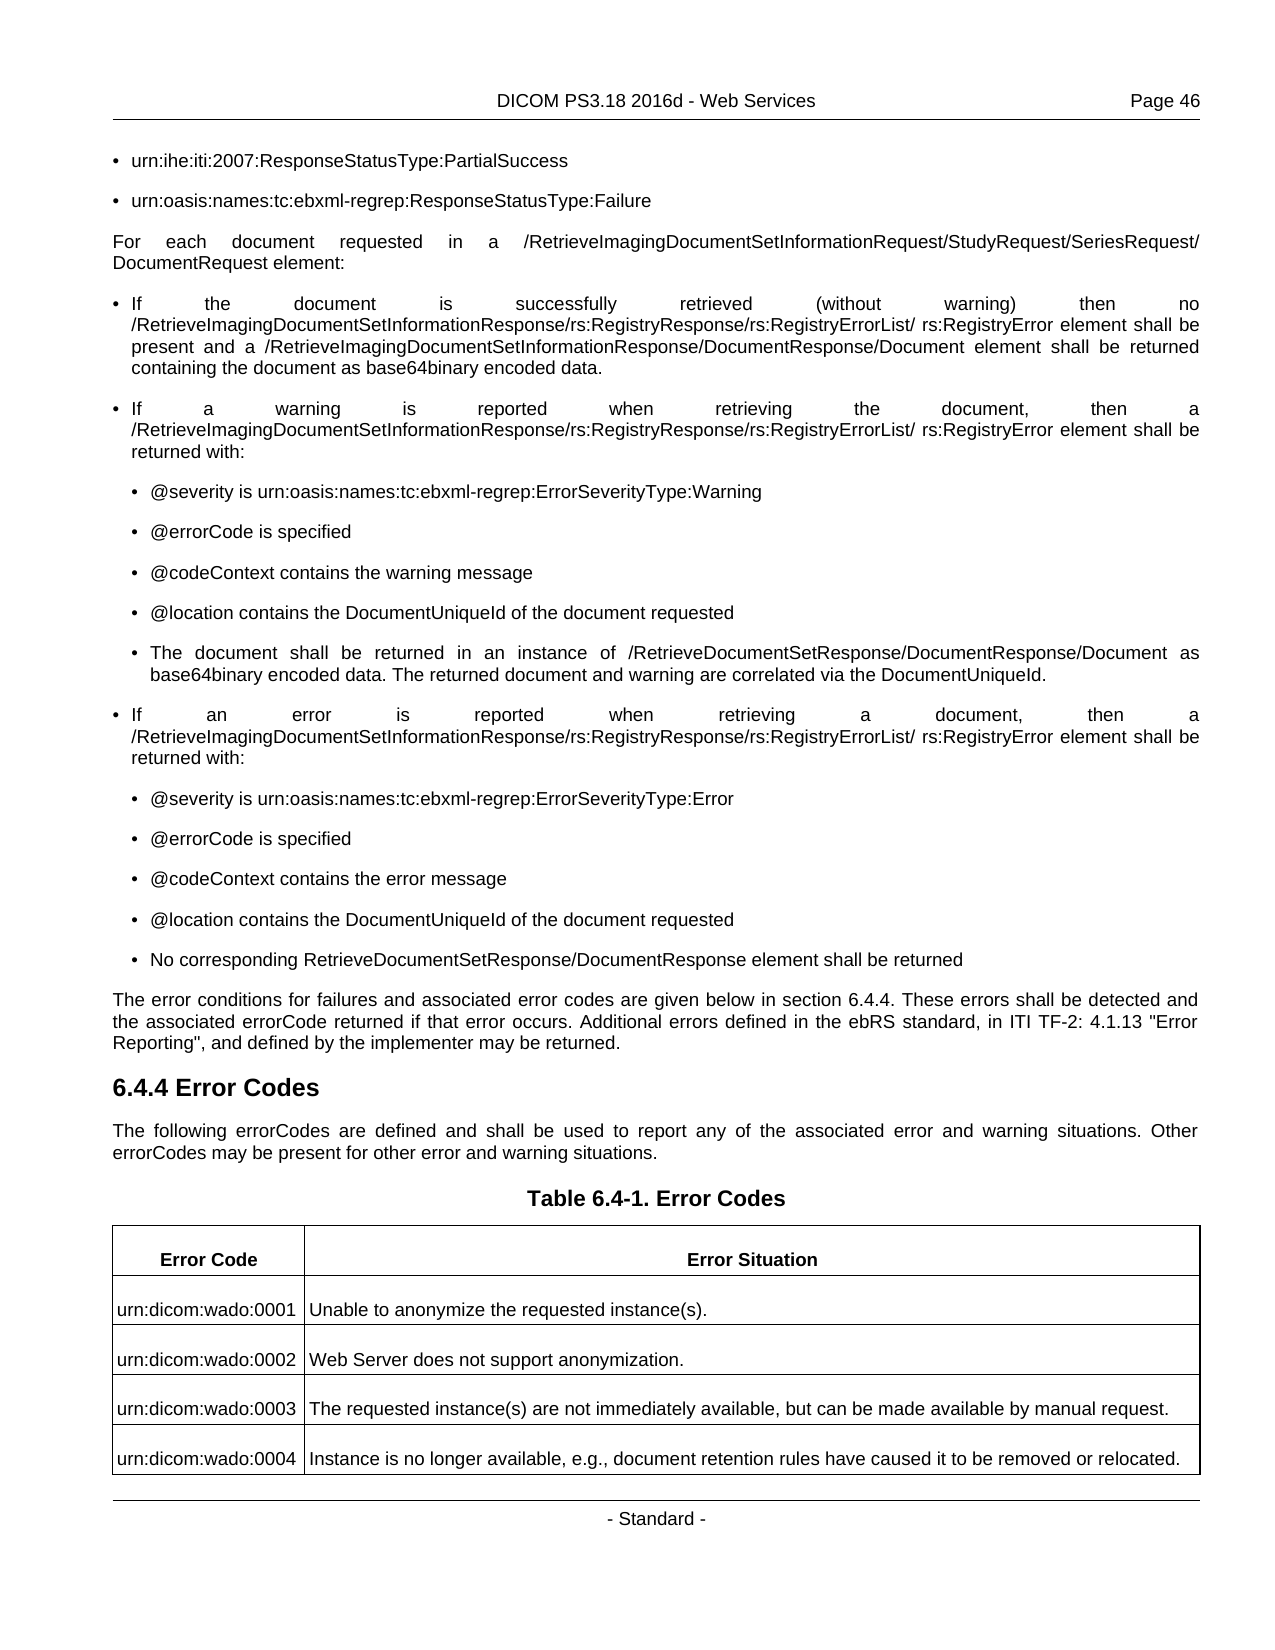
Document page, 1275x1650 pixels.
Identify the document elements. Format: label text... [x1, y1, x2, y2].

table_cell Unable to anonymize the requested instance(s). [305, 1276, 1199, 1324]
text The error conditions for failures and associated error codes are given below in section 6.4.4. These errors shall be detected and the associated errorCode returned if that error occurs. Additional errors defined in the ebRS standard, in ITI TF-2: 4.1.13 "Error Reporting", and defined by the implementer may be returned. [112, 989, 1200, 1054]
list @errorCode is specified [131, 828, 1200, 849]
text 6.4.4 Error Codes [112, 1072, 1200, 1101]
list If an error is reported when retrieving a document, then a /RetrieveImagingDocumentSetInformationResponse/rs:RegistryResponse/rs:RegistryErrorList/ rs:RegistryError element shall be returned with: [112, 704, 1200, 769]
list @location contains the DocumentUniqueId of the document requested [131, 908, 1200, 930]
table_cell urn:dicom:wado:0001 [113, 1276, 304, 1324]
table_cell urn:dicom:wado:0004 [113, 1425, 304, 1473]
table_cell urn:dicom:wado:0003 [113, 1375, 304, 1424]
list No corresponding RetrieveDocumentSetResponse/DocumentResponse element shall be returned [131, 949, 1200, 970]
list The document shall be returned in an instance of /RetrieveDocumentSetResponse/DocumentResponse/Document as base64binary encoded data. The returned document and warning are correlated via the DocumentUniqueId. [131, 642, 1200, 685]
list @location contains the DocumentUniqueId of the document requested [131, 602, 1200, 623]
list If the document is successfully retrieved (without warning) then no /RetrieveImagingDocumentSetInformationResponse/rs:RegistryResponse/rs:RegistryErrorList/ rs:RegistryError element shall be present and a /RetrieveImagingDocumentSetInformationResponse/DocumentResponse/Document element shall be returned containing the document as base64binary encoded data. [112, 292, 1200, 379]
list @codeContext contains the error message [131, 868, 1200, 890]
list urn:oasis:names:tc:ebxml-regrep:ResponseStatusType:Failure [112, 190, 1200, 212]
table_cell Web Server does not support anonymization. [305, 1325, 1199, 1374]
text For each document requested in a /RetrieveImagingDocumentSetInformationRequest/StudyRequest/SeriesRequest/DocumentRequest element: [112, 231, 1200, 274]
list @codeContext contains the warning message [131, 562, 1200, 583]
list If a warning is reported when retrieving the document, then a /RetrieveImagingDocumentSetInformationResponse/rs:RegistryResponse/rs:RegistryErrorList/ rs:RegistryError element shall be returned with: [112, 397, 1200, 462]
list urn:ihe:iti:2007:ResponseStatusType:PartialSuccess [112, 150, 1200, 172]
text The following errorCodes are defined and shall be used to report any of the associated error and warning situations. Other errorCodes may be present for other error and warning situations. [112, 1120, 1200, 1163]
list @errorCode is specified [131, 521, 1200, 543]
table_header Error Situation [305, 1226, 1199, 1275]
text Table 6.4-1. Error Codes [112, 1186, 1200, 1211]
table_cell The requested instance(s) are not immediately available, but can be made available by manual request. [305, 1375, 1199, 1424]
list @severity is urn:oasis:names:tc:ebxml-regrep:ErrorSeverityType:Error [131, 787, 1200, 809]
table_header Error Code [113, 1226, 304, 1275]
list @severity is urn:oasis:names:tc:ebxml-regrep:ErrorSeverityType:Warning [131, 481, 1200, 502]
table_cell urn:dicom:wado:0002 [113, 1325, 304, 1374]
table_cell Instance is no longer available, e.g., document retention rules have caused it to be removed or relocated. [305, 1425, 1199, 1473]
